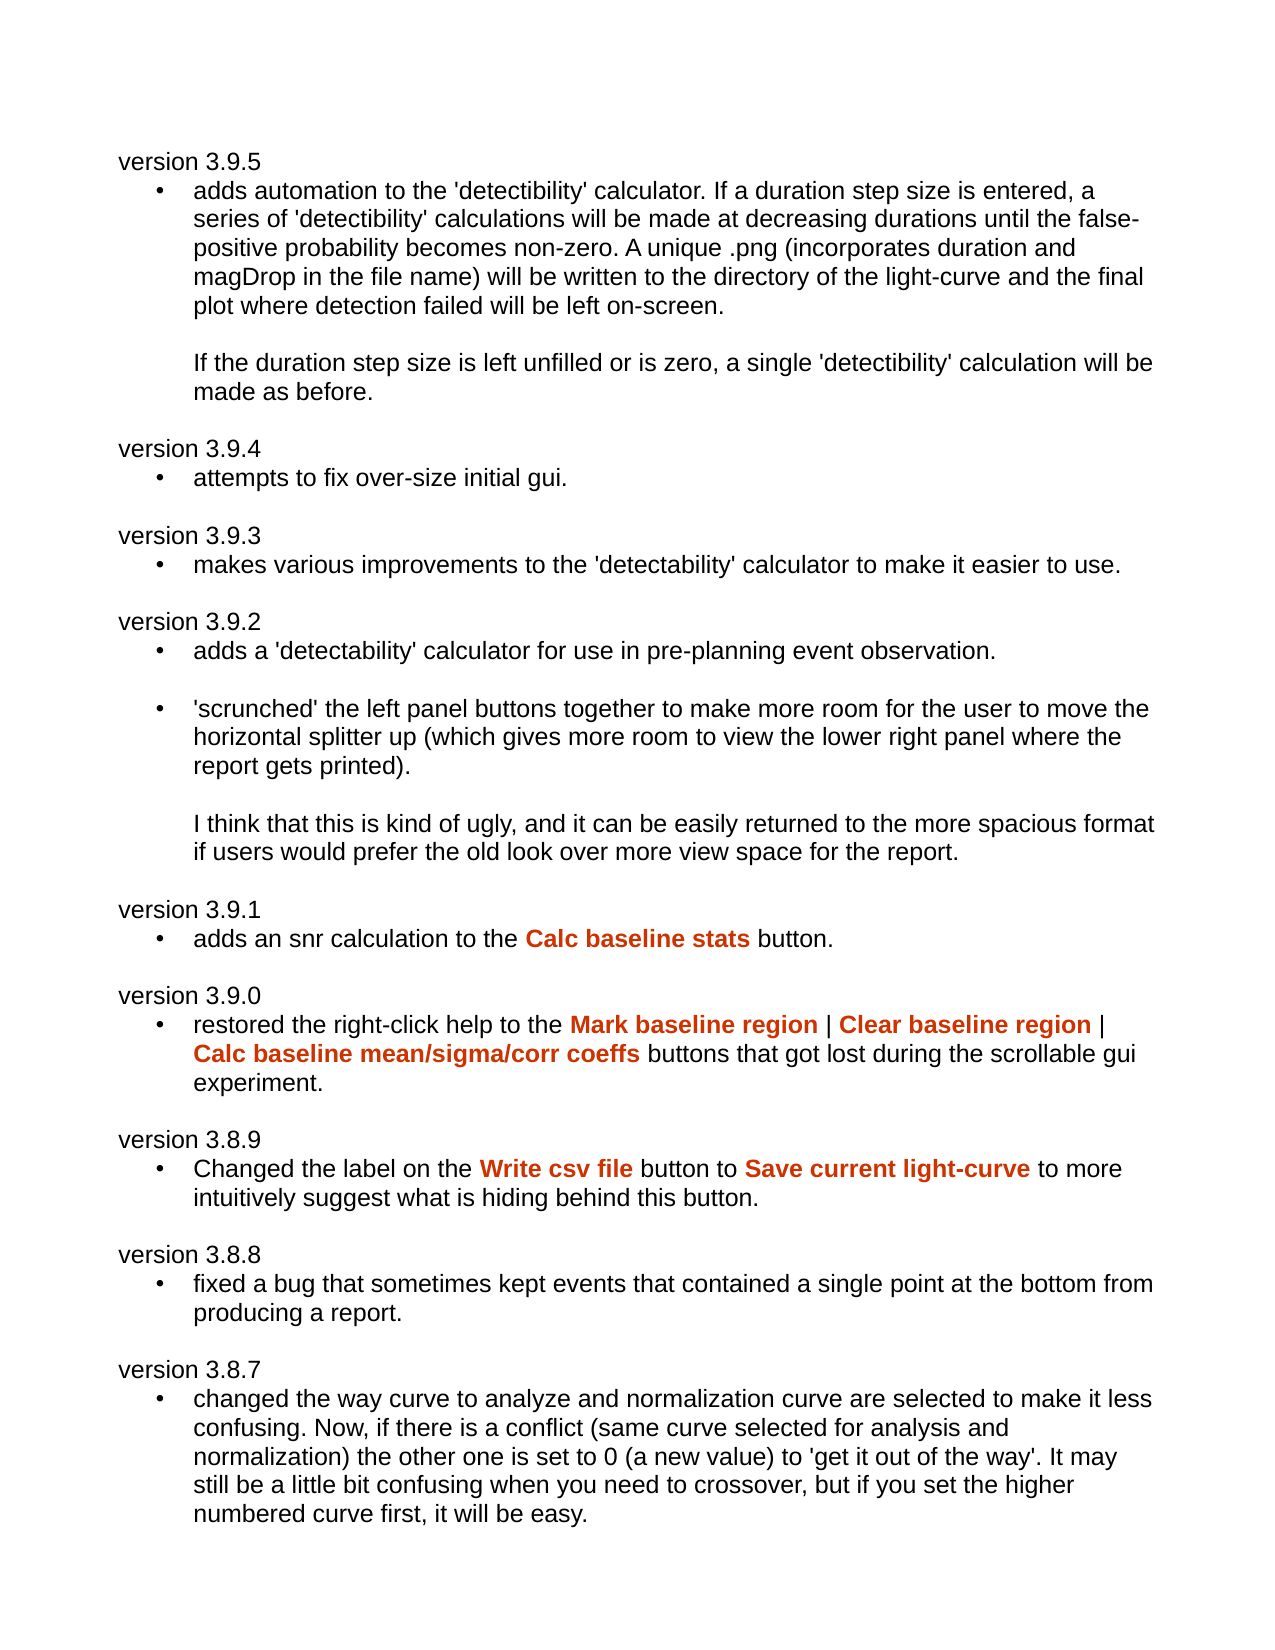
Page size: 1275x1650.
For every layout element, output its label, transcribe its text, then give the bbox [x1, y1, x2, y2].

text version 3.9.1 [118, 895, 1157, 924]
text version 3.9.3 [118, 521, 1157, 549]
list fixed a bug that sometimes kept events that contained a single point at the bottom from producing a report. [156, 1269, 1157, 1355]
list adds a 'detectability' calculator for use in pre-planning event observation. [156, 636, 1157, 693]
list adds an snr calculation to the Calc baseline stats button. [156, 924, 1157, 981]
list makes various improvements to the 'detectability' calculator to make it easier to use. [156, 549, 1157, 607]
list adds automation to the 'detectibility' calculator. If a duration step size is entered, a series of 'detectibility' calculations will be made at decreasing durations until the false-positive probability becomes non-zero. A unique .png (incorporates duration and magDrop in the file name) will be written to the directory of the light-curve and the final plot where detection failed will be left on-screen. If the duration step size is left unfilled or is zero, a single 'detectibility' calculation will be made as before. [156, 176, 1157, 434]
list 'scrunched' the left panel buttons together to make more room for the user to move the horizontal splitter up (which gives more room to view the lower right panel where the report gets printed). I think that this is kind of ugly, and it can be easily returned to the more spacious format if users would prefer the old look over more view space for the report. [156, 693, 1157, 895]
list restored the right-click help to the Mark baseline region | Clear baseline region | Calc baseline mean/sigma/corr coeffs buttons that got lost during the scrollable gui experiment. [156, 1010, 1157, 1125]
list attempts to fix over-size initial gui. [156, 463, 1157, 521]
text version 3.9.0 [118, 981, 1157, 1010]
list changed the way curve to analyze and normalization curve are selected to make it less confusing. Now, if there is a conflict (same curve selected for analysis and normalization) the other one is set to 0 (a new value) to 'get it out of the way'. It may still be a little bit confusing when you need to crossover, but if you set the higher numbered curve first, it will be easy. [156, 1384, 1157, 1528]
text version 3.9.2 [118, 607, 1157, 636]
text version 3.8.9 [118, 1125, 1157, 1154]
list [156, 118, 1157, 147]
list Changed the label on the Write csv file button to Save current light-curve to more intuitively suggest what is hiding behind this button. [156, 1154, 1157, 1240]
text version 3.9.4 [118, 434, 1157, 463]
text version 3.8.7 [118, 1355, 1157, 1384]
text version 3.8.8 [118, 1240, 1157, 1269]
text version 3.9.5 [118, 147, 1157, 176]
